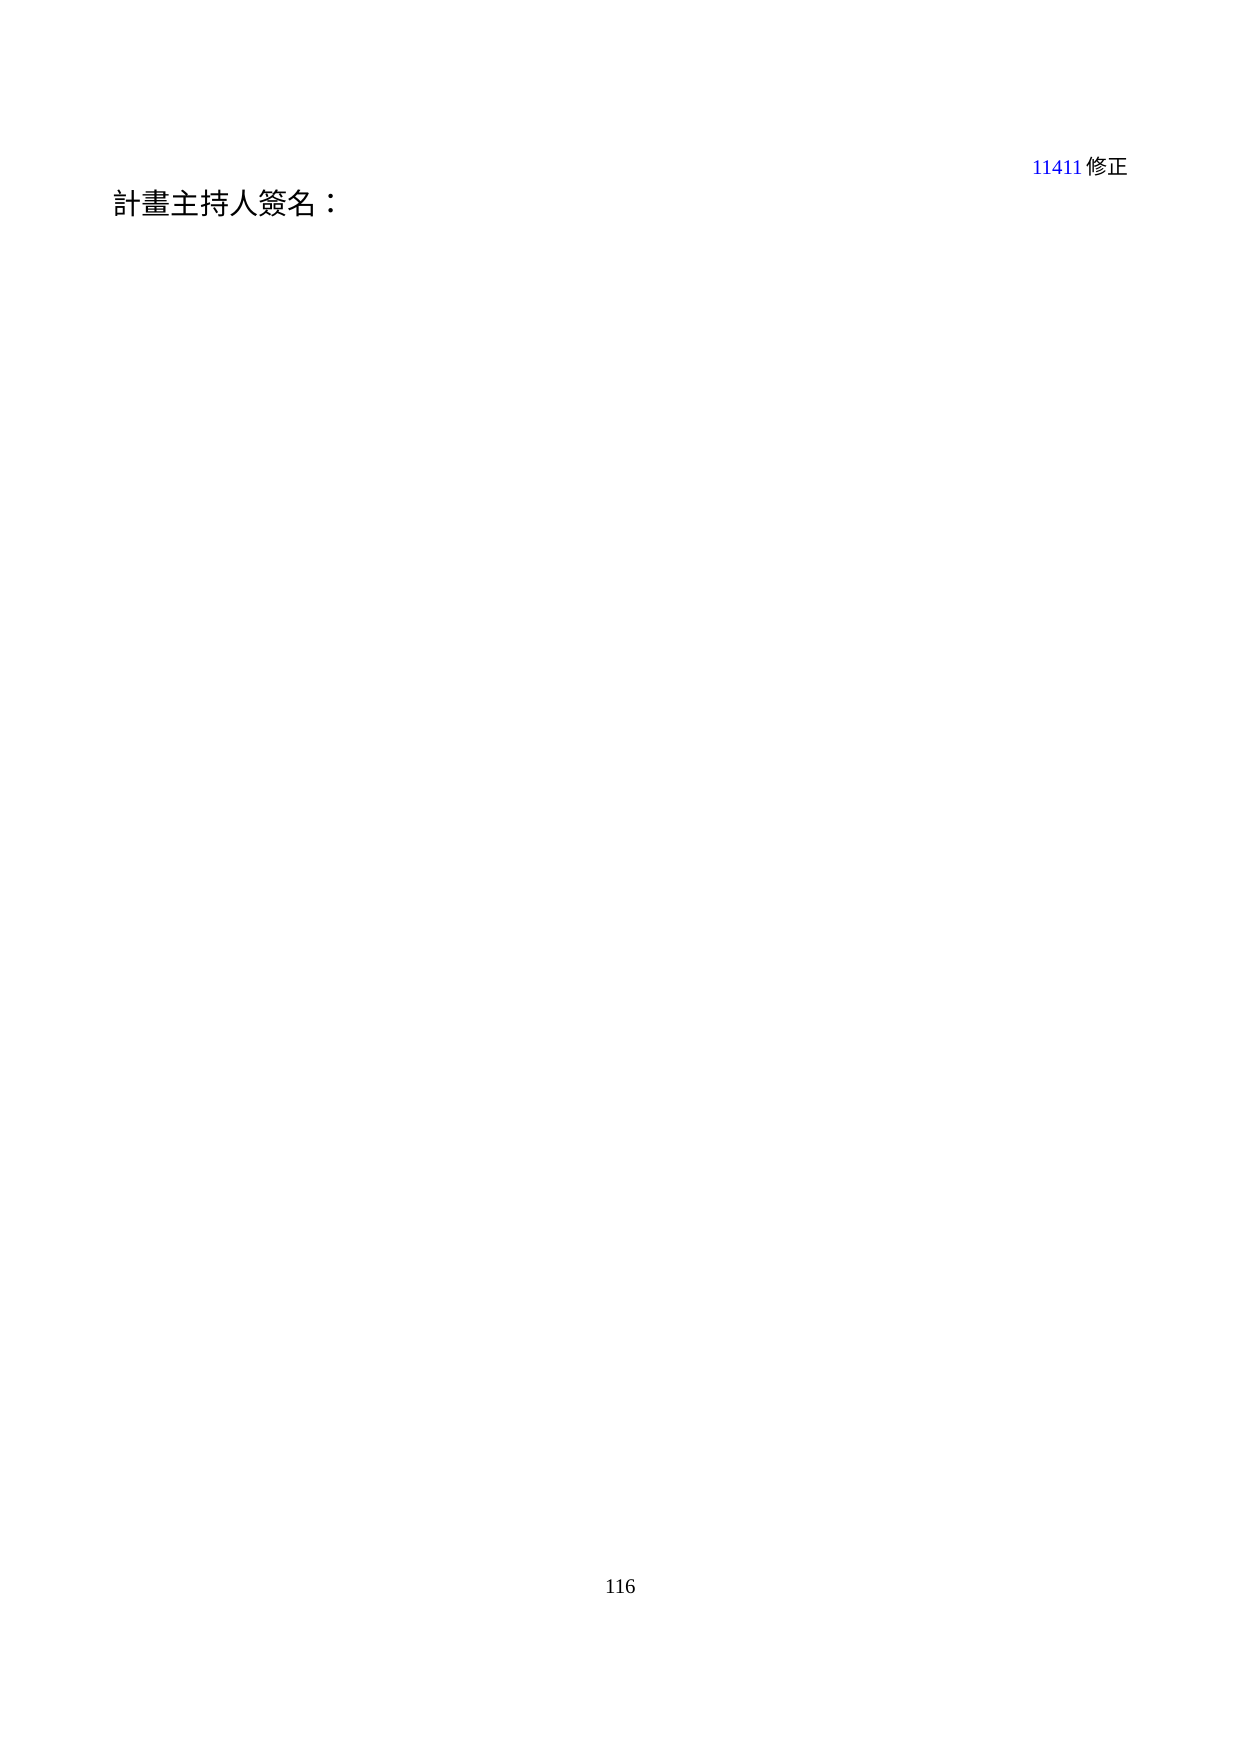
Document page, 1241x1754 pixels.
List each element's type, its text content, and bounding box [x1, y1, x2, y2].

text 計畫主持人簽名： [112, 180, 1128, 222]
